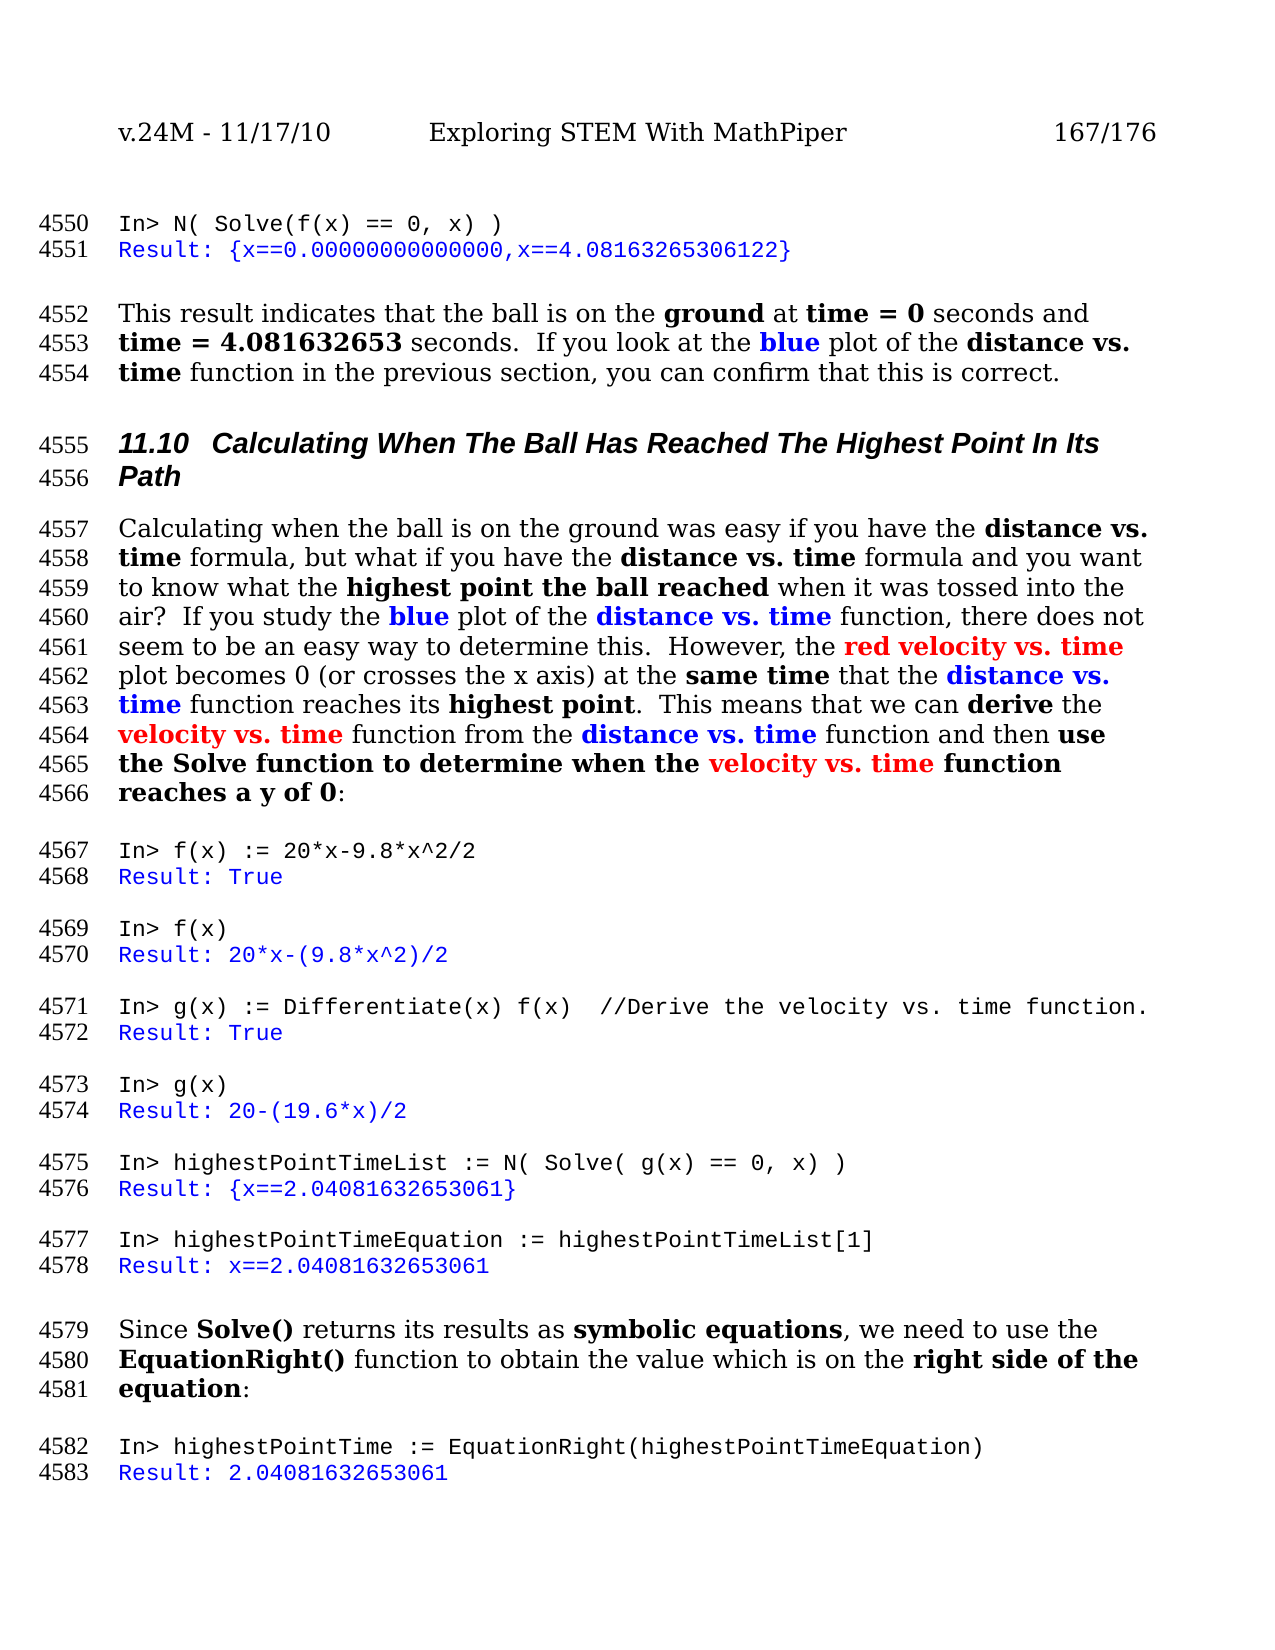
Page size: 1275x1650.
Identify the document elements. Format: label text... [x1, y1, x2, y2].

text Result: {x==0.00000000000000,x==4.08163265306122} [118, 238, 1157, 264]
text Result: True [118, 1021, 1157, 1047]
text Calculating when the ball is on the ground was easy if you have the distance vs. time formula, but what if you have the distance vs. time formula and you want to know what the highest point the ball reached when it was tossed into the air? If you study the blue plot of the distance vs. time function, there does not seem to be an easy way to determine this. However, the red velocity vs. time plot becomes 0 (or crosses the x axis) at the same time that the distance vs. time function reaches its highest point. This means that we can derive the velocity vs. time function from the distance vs. time function and then use the Solve function to determine when the velocity vs. time function reaches a y of 0: [118, 514, 1157, 808]
text In> highestPointTime := EquationRight(highestPointTimeEquation) [118, 1436, 1157, 1462]
subtitle Calculating When The Ball Has Reached The Highest Point In Its Path [118, 426, 1157, 493]
text In> f(x) := 20*x-9.8*x^2/2 [118, 840, 1157, 866]
text Result: 20-(19.6*x)/2 [118, 1099, 1157, 1125]
text In> highestPointTimeList := N( Solve( g(x) == 0, x) ) [118, 1151, 1157, 1177]
text In> highestPointTimeEquation := highestPointTimeList[1] [118, 1229, 1157, 1255]
text In> g(x) := Differentiate(x) f(x) //Derive the velocity vs. time function. [118, 995, 1157, 1021]
text In> f(x) [118, 917, 1157, 943]
text Result: x==2.04081632653061 [118, 1255, 1157, 1281]
text In> g(x) [118, 1073, 1157, 1099]
text This result indicates that the ball is on the ground at time = 0 seconds and time = 4.081632653 seconds. If you look at the blue plot of the distance vs. time function in the previous section, you can confirm that this is correct. [118, 299, 1157, 387]
text Since Solve() returns its results as symbolic equations, we need to use the EquationRight() function to obtain the value which is on the right side of the equation: [118, 1316, 1157, 1404]
text Result: 2.04081632653061 [118, 1462, 1157, 1487]
text Result: 20*x-(9.8*x^2)/2 [118, 943, 1157, 969]
text Result: True [118, 866, 1157, 892]
text In> N( Solve(f(x) == 0, x) ) [118, 212, 1157, 238]
text Result: {x==2.04081632653061} [118, 1177, 1157, 1203]
